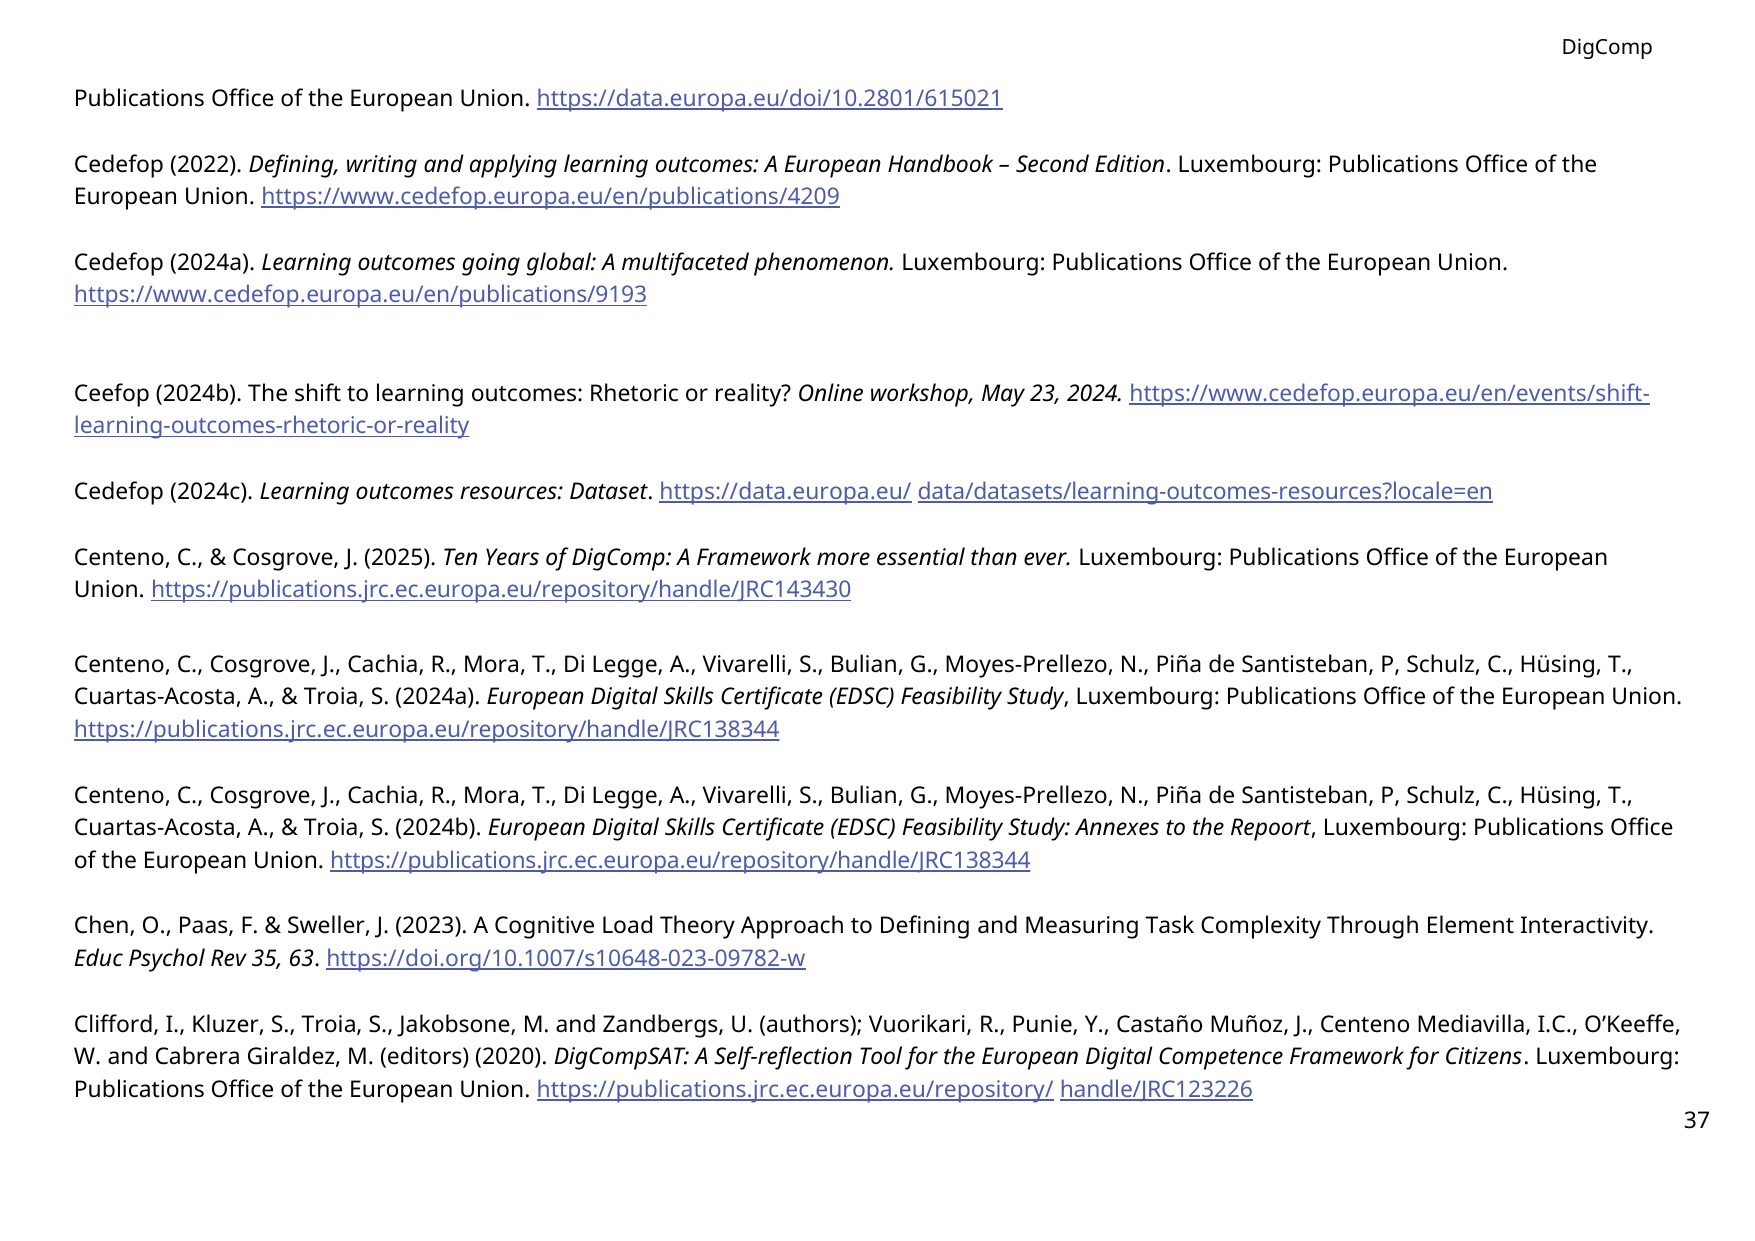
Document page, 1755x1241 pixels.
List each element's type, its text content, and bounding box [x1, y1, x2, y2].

text Centeno, C., & Cosgrove, J. (2025). Ten Years of DigComp: A Framework more essential than ever. Luxembourg: Publications Office of the European Union. https://publications.jrc.ec.europa.eu/repository/handle/JRC143430 [74, 541, 1663, 605]
text Clifford, I., Kluzer, S., Troia, S., Jakobsone, M. and Zandbergs, U. (authors); Vuorikari, R., Punie, Y., Castaño Muñoz, J., Centeno Mediavilla, I.C., O’Keeffe, W. and Cabrera Giraldez, M. (editors) (2020). DigCompSAT: A Self-reflection Tool for the European Digital Competence Framework for Citizens. Luxembourg: Publications Office of the European Union. https://publications.jrc.ec.europa.eu/repository/ handle/JRC123226 [74, 1008, 1709, 1104]
text Publications Office of the European Union. https://data.europa.eu/doi/10.2801/615021 [74, 82, 1663, 113]
text Chen, O., Paas, F. & Sweller, J. (2023). A Cognitive Load Theory Approach to Defining and Measuring Task Complexity Through Element Interactivity. Educ Psychol Rev 35, 63. https://doi.org/10.1007/s10648-023-09782-w [74, 909, 1701, 973]
text Cedefop (2024a). Learning outcomes going global: A multifaceted phenomenon. Luxembourg: Publications Office of the European Union. https://www.cedefop.europa.eu/en/publications/9193 [74, 246, 1663, 310]
text Cedefop (2022). Defining, writing and applying learning outcomes: A European Handbook – Second Edition. Luxembourg: Publications Office of the European Union. https://www.cedefop.europa.eu/en/publications/4209 [74, 147, 1662, 211]
text Centeno, C., Cosgrove, J., Cachia, R., Mora, T., Di Legge, A., Vivarelli, S., Bulian, G., Moyes-Prellezo, N., Piña de Santisteban, P, Schulz, C., Hüsing, T., Cuartas-Acosta, A., & Troia, S. (2024b). European Digital Skills Certificate (EDSC) Feasibility Study: Annexes to the Repoort, Luxembourg: Publications Office of the European Union. https://publications.jrc.ec.europa.eu/repository/handle/JRC138344 [74, 778, 1701, 875]
text Centeno, C., Cosgrove, J., Cachia, R., Mora, T., Di Legge, A., Vivarelli, S., Bulian, G., Moyes-Prellezo, N., Piña de Santisteban, P, Schulz, C., Hüsing, T., Cuartas-Acosta, A., & Troia, S. (2024a). European Digital Skills Certificate (EDSC) Feasibility Study, Luxembourg: Publications Office of the European Union. https://publications.jrc.ec.europa.eu/repository/handle/JRC138344 [74, 648, 1701, 744]
text Cedefop (2024c). Learning outcomes resources: Dataset. https://data.europa.eu/ data/datasets/learning-outcomes-resources?locale=en [74, 475, 1651, 506]
text Ceefop (2024b). The shift to learning outcomes: Rhetoric or reality? Online workshop, May 23, 2024. https://www.cedefop.europa.eu/en/events/shift-learning-outcomes-rhetoric-or-reality [74, 377, 1668, 441]
